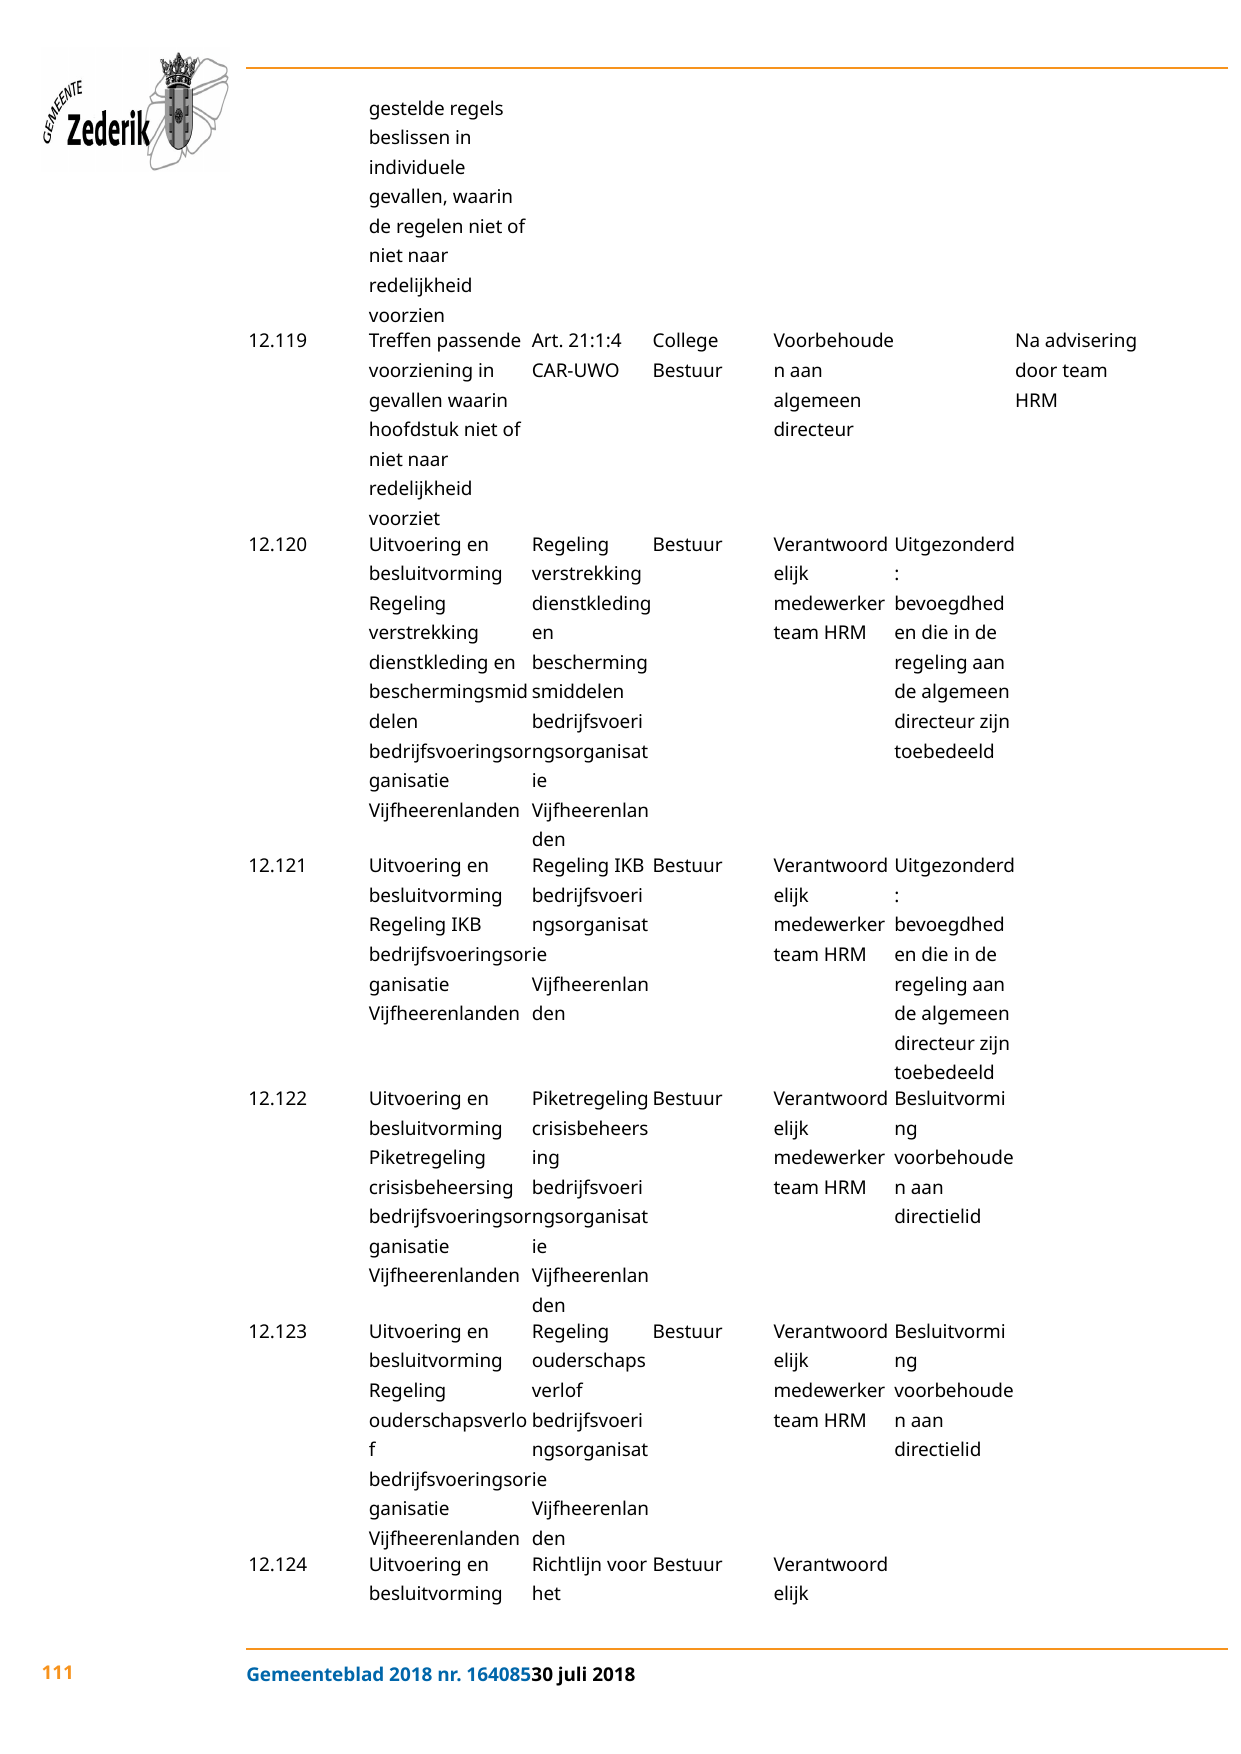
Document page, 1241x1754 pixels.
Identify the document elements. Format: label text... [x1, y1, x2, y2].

table_cell Regeling verstrekking dienstkleding en beschermingsmiddelen bedrijfsvoeringsorganisatie Vijfheerenlanden [532, 531, 652, 852]
table_cell Bestuur [653, 853, 773, 1085]
table_cell Regeling IKB bedrijfsvoeringsorganisatie Vijfheerenlanden [532, 853, 652, 1085]
table_cell Bestuur [653, 1551, 773, 1606]
picture [41, 47, 231, 172]
table_cell Verantwoordelijk medewerker team HRM [773, 853, 894, 1085]
table_cell [532, 95, 652, 328]
table_cell [1015, 1551, 1152, 1606]
table_cell 12.124 [248, 1551, 369, 1606]
table_cell Bestuur [653, 531, 773, 852]
table_cell Voorbehouden aan algemeen directeur [773, 328, 894, 531]
table_cell 12.123 [248, 1318, 369, 1551]
table_cell [1015, 853, 1152, 1085]
table_cell Besluitvorming voorbehouden aan directielid [894, 1318, 1015, 1551]
table_cell [653, 95, 773, 328]
table_cell Uitgezonderd: bevoegdheden die in de regeling aan de algemeen directeur zijn toebedeeld [894, 531, 1015, 852]
table_cell Uitvoering en besluitvorming Regeling IKB bedrijfsvoeringsorganisatie Vijfheerenlanden [369, 853, 532, 1085]
table_cell [894, 95, 1015, 328]
table_cell Uitgezonderd: bevoegdheden die in de regeling aan de algemeen directeur zijn toebedeeld [894, 853, 1015, 1085]
table_cell Uitvoering en besluitvorming [369, 1551, 532, 1606]
table_cell College Bestuur [653, 328, 773, 531]
table_cell 12.120 [248, 531, 369, 852]
table_cell [894, 1551, 1015, 1606]
table_cell [1015, 95, 1152, 328]
table_cell [894, 328, 1015, 531]
table_cell [1015, 1085, 1152, 1318]
table_cell Uitvoering en besluitvorming Regeling ouderschapsverlof bedrijfsvoeringsorganisatie Vijfheerenlanden [369, 1318, 532, 1551]
table_cell Bestuur [653, 1085, 773, 1318]
table_cell 12.119 [248, 328, 369, 531]
table_cell [773, 95, 894, 328]
table_cell Uitvoering en besluitvorming Piketregeling crisisbeheersing bedrijfsvoeringsorganisatie Vijfheerenlanden [369, 1085, 532, 1318]
table_cell [248, 95, 369, 328]
table_cell [1015, 531, 1152, 852]
table_cell Verantwoordelijk medewerker team HRM [773, 531, 894, 852]
table_cell Verantwoordelijk medewerker team HRM [773, 1318, 894, 1551]
table_cell [1015, 1318, 1152, 1551]
table_cell Verantwoordelijk medewerker team HRM [773, 1085, 894, 1318]
table_cell gestelde regels beslissen in individuele gevallen, waarin de regelen niet of niet naar redelijkheid voorzien [369, 95, 532, 328]
table_cell Uitvoering en besluitvorming Regeling verstrekking dienstkleding en beschermingsmiddelen bedrijfsvoeringsorganisatie Vijfheerenlanden [369, 531, 532, 852]
table_cell Besluitvorming voorbehouden aan directielid [894, 1085, 1015, 1318]
table_cell 12.122 [248, 1085, 369, 1318]
table_cell 12.121 [248, 853, 369, 1085]
table_cell Art. 21:1:4 CAR-UWO [532, 328, 652, 531]
table_cell Verantwoordelijk [773, 1551, 894, 1606]
table_cell Regeling ouderschapsverlof bedrijfsvoeringsorganisatie Vijfheerenlanden [532, 1318, 652, 1551]
table_cell Piketregeling crisisbeheersing bedrijfsvoeringsorganisatie Vijfheerenlanden [532, 1085, 652, 1318]
table_cell Treffen passende voorziening in gevallen waarin hoofdstuk niet of niet naar redelijkheid voorziet [369, 328, 532, 531]
table_cell Richtlijn voor het [532, 1551, 652, 1606]
table_cell Na advisering door team HRM [1015, 328, 1152, 531]
table_cell Bestuur [653, 1318, 773, 1551]
